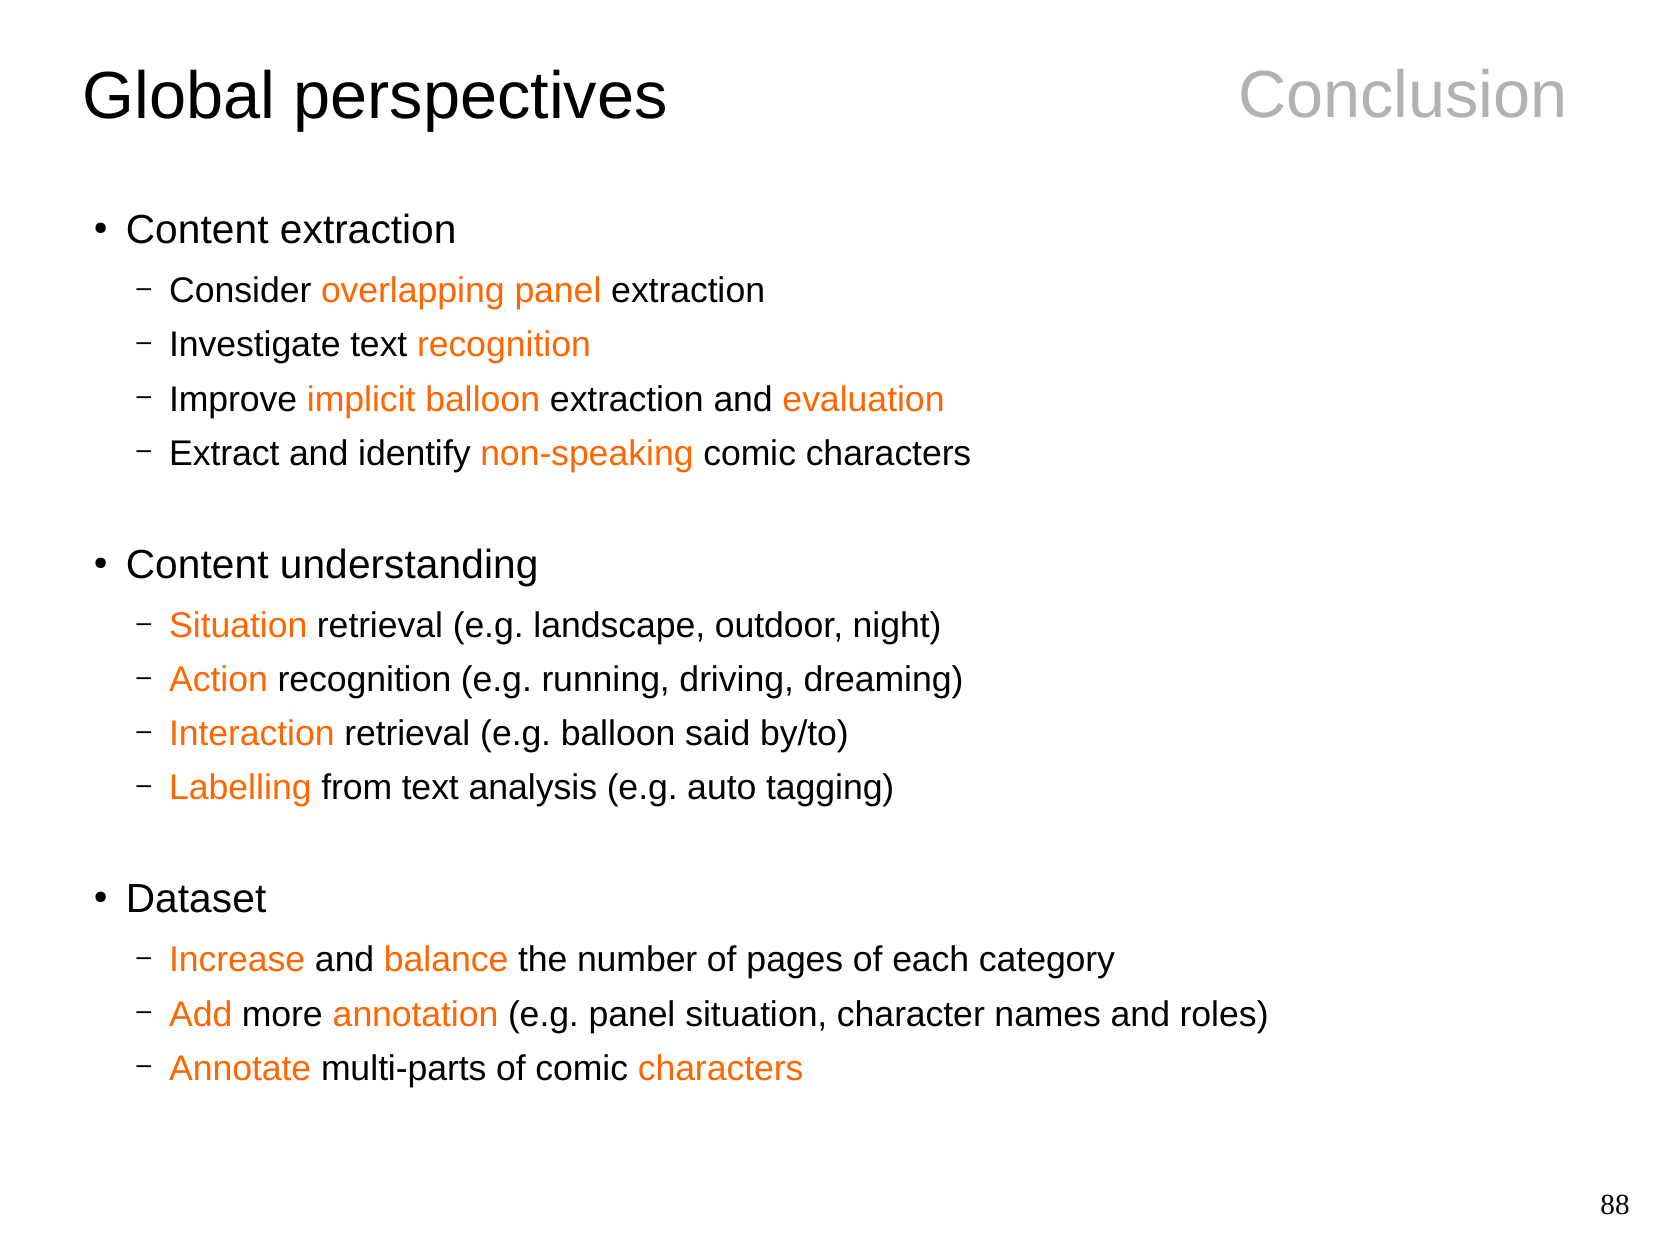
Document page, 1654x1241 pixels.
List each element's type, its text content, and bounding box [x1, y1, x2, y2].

list Content extraction Consider overlapping panel extraction Investigate text recognition Improve implicit balloon extraction and evaluation Extract and identify non-speaking comic characters Content understanding Situation retrieval (e.g. landscape, outdoor, night) Action recognition (e.g. running, driving, dreaming) Interaction retrieval (e.g. balloon said by/to) Labelling from text analysis (e.g. auto tagging) Dataset Increase and balance the number of pages of each category Add more annotation (e.g. panel situation, character names and roles) Annotate multi-parts of comic characters [82, 206, 1571, 1099]
title Global perspectives [82, 49, 1571, 142]
